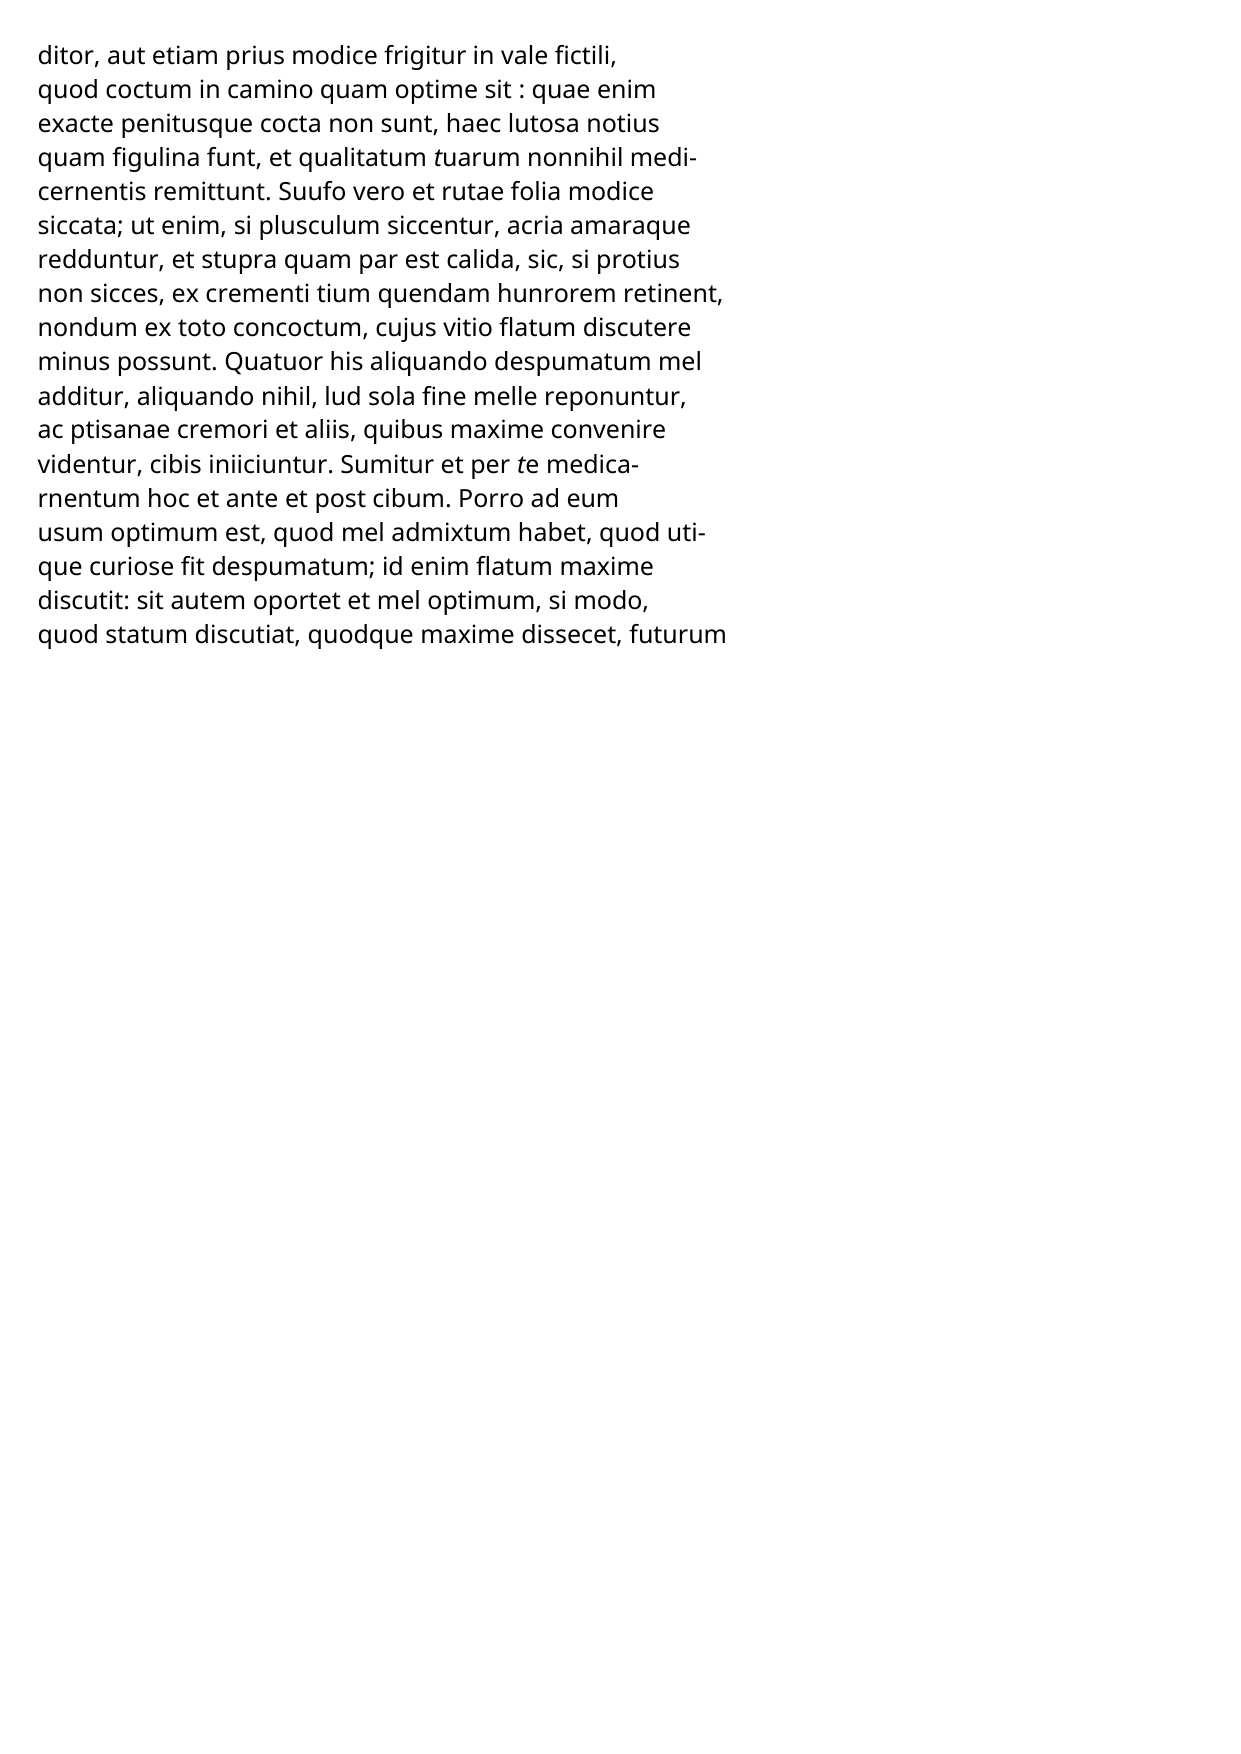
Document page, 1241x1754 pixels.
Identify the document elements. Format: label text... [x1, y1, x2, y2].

text ditor, aut etiam prius modice frigitur in vale fictili, quod coctum in camino quam optime sit : quae enim exacte penitusque cocta non sunt, haec lutosa notius quam figulina funt, et qualitatum tuarum nonnihil medi- cernentis remittunt. Suufo vero et rutae folia modice siccata; ut enim, si plusculum siccentur, acria amaraque redduntur, et stupra quam par est calida, sic, si protius non sicces, ex crementi tium quendam hunrorem retinent, nondum ex toto concoctum, cujus vitio flatum discutere minus possunt. Quatuor his aliquando despumatum mel additur, aliquando nihil, lud sola fine melle reponuntur, ac ptisanae cremori et aliis, quibus maxime convenire videntur, cibis iniiciuntur. Sumitur et per te medica- rnentum hoc et ante et post cibum. Porro ad eum usum optimum est, quod mel admixtum habet, quod uti- que curiose fit despumatum; id enim flatum maxime discutit: sit autem oportet et mel optimum, si modo, quod statum discutiat, quodque maxime dissecet, futurum [37, 37, 1203, 651]
